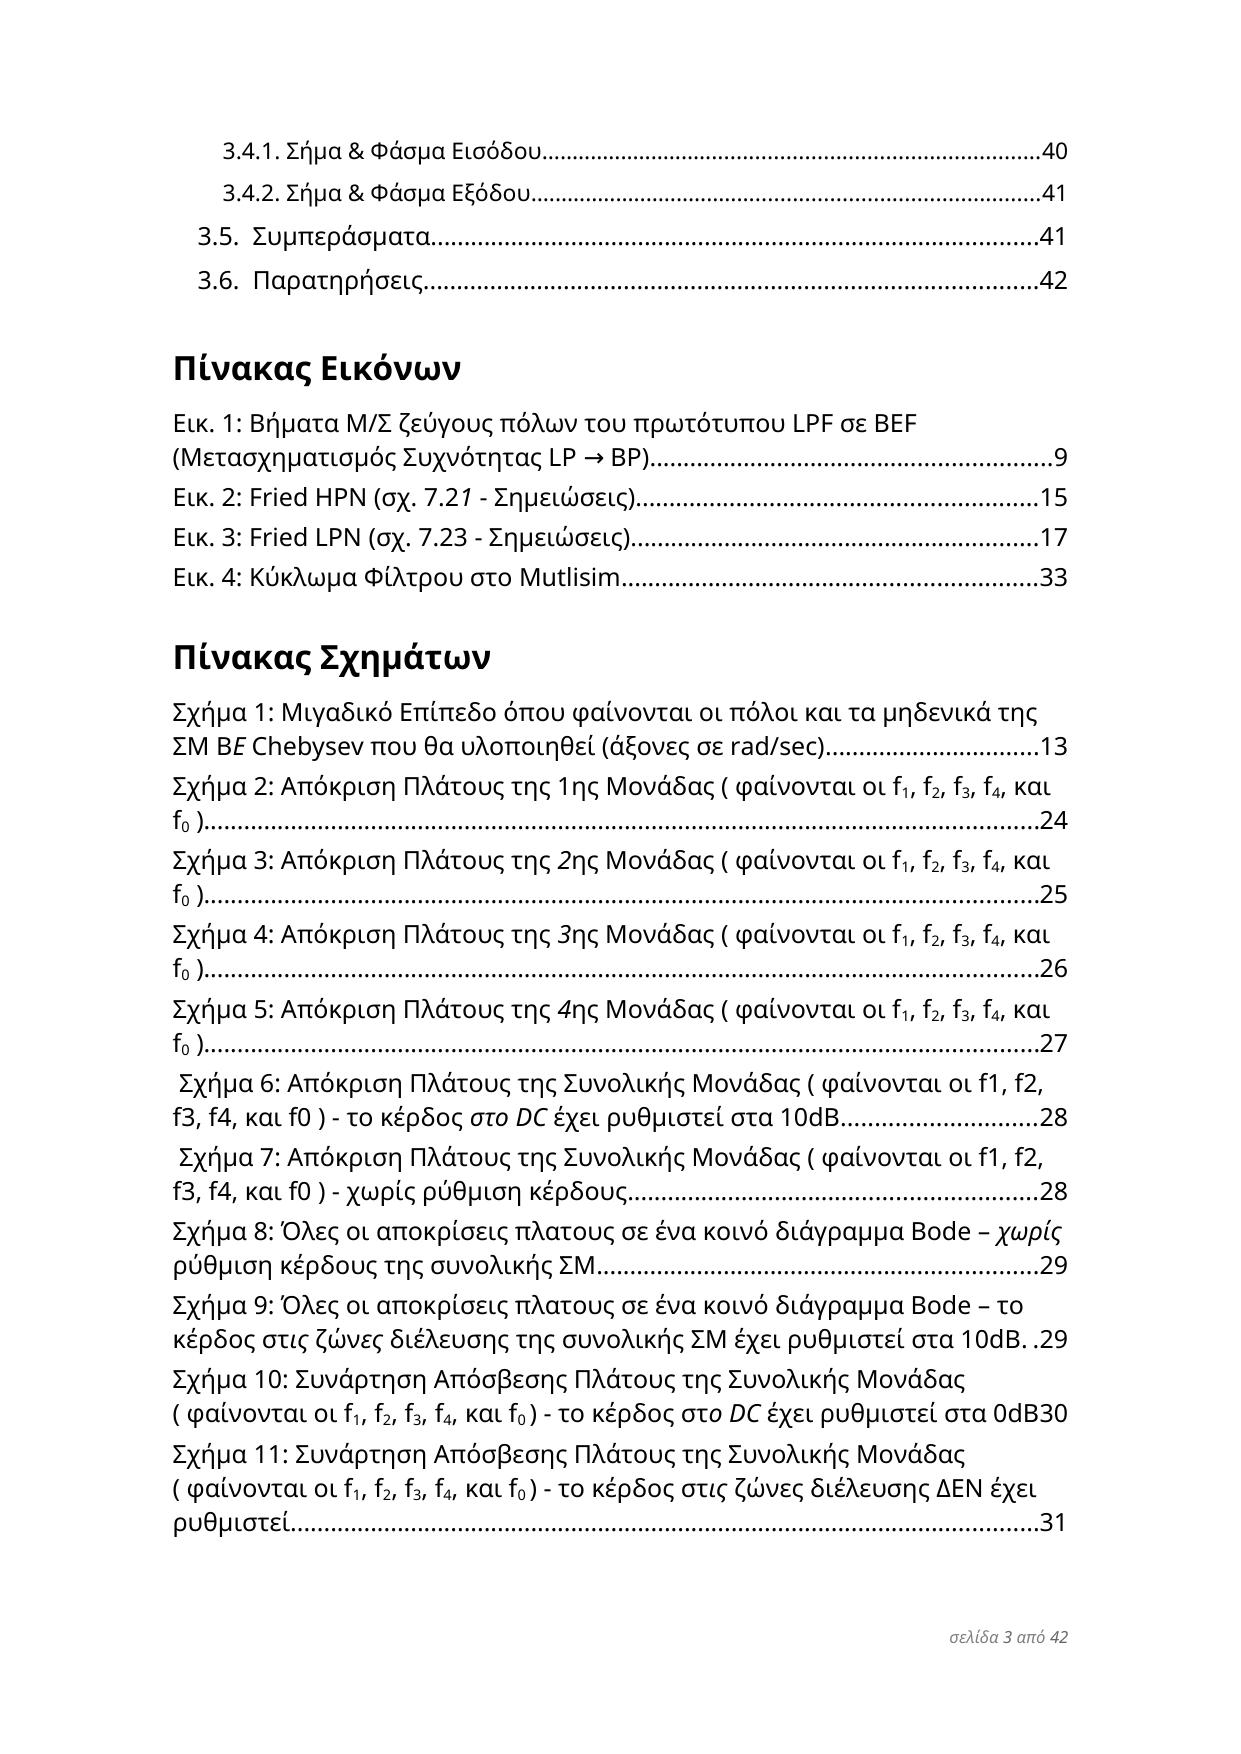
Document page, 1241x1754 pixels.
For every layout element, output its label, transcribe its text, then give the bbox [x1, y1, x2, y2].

text 3.4.1. Σήμα & Φάσμα Εισόδου 40 [222, 135, 1068, 166]
text 3.4.2. Σήμα & Φάσμα Εξόδου 41 [222, 177, 1068, 208]
text Σχήμα 9: Όλες οι αποκρίσεις πλατους σε ένα κοινό διάγραμμα Bode – το κέρδος στις ζώνες διέλευσης της συνολικής ΣΜ έχει ρυθμιστεί στα 10dB 29 [172, 1288, 1068, 1356]
text Σχήμα 6: Απόκριση Πλάτους της Συνολικής Μονάδας ( φαίνονται οι f1, f2, f3, f4, και f0 ) - το κέρδος στο DC έχει ρυθμιστεί στα 10dB 28 [172, 1065, 1068, 1133]
subtitle Πίνακας Σχημάτων [172, 634, 1068, 679]
text Σχήμα 1: Μιγαδικό Επίπεδο όπου φαίνονται οι πόλοι και τα μηδενικά της ΣΜ BE Chebysev που θα υλοποιηθεί (άξονες σε rad/sec) 13 [172, 694, 1068, 763]
text Σχήμα 4: Απόκριση Πλάτους της 3ης Μονάδας ( φαίνονται οι f1, f2, f3, f4, και f0 ) 26 [172, 917, 1068, 985]
text Εικ. 4: Κύκλωμα Φίλτρου στο Mutlisim 33 [172, 559, 1068, 594]
text Σχήμα 3: Απόκριση Πλάτους της 2ης Μονάδας ( φαίνονται οι f1, f2, f3, f4, και f0 ) 25 [172, 843, 1068, 911]
text Σχήμα 8: Όλες οι αποκρίσεις πλατους σε ένα κοινό διάγραμμα Bode – χωρίς ρύθμιση κέρδους της συνολικής ΣΜ 29 [172, 1214, 1068, 1282]
text 3.6. Παρατηρήσεις 42 [197, 263, 1068, 297]
text Σχήμα 11: Συνάρτηση Απόσβεσης Πλάτους της Συνολικής Μονάδας ( φαίνονται οι f1, f2, f3, f4, και f0 ) - το κέρδος στις ζώνες διέλευσης ΔΕΝ έχει ρυθμιστεί 31 [172, 1436, 1068, 1538]
subtitle Πίνακας Εικόνων [172, 345, 1068, 390]
text Σχήμα 7: Απόκριση Πλάτους της Συνολικής Μονάδας ( φαίνονται οι f1, f2, f3, f4, και f0 ) - χωρίς ρύθμιση κέρδους 28 [172, 1139, 1068, 1208]
text Εικ. 1: Βήματα Μ/Σ ζεύγους πόλων του πρωτότυπου LPF σε BEF (Μετασχηματισμός Συχνότητας LP → BP) 9 [172, 405, 1068, 473]
text Εικ. 2: Fried ΗPN (σχ. 7.21 - Σημειώσεις) 15 [172, 479, 1068, 513]
text Σχήμα 5: Απόκριση Πλάτους της 4ης Μονάδας ( φαίνονται οι f1, f2, f3, f4, και f0 ) 27 [172, 991, 1068, 1059]
text Σχήμα 10: Συνάρτηση Απόσβεσης Πλάτους της Συνολικής Μονάδας ( φαίνονται οι f1, f2, f3, f4, και f0 ) - το κέρδος στo DC έχει ρυθμιστεί στα 0dB 30 [172, 1362, 1068, 1430]
text 3.5. Συμπεράσματα 41 [197, 218, 1068, 252]
text Σχήμα 2: Απόκριση Πλάτους της 1ης Μονάδας ( φαίνονται οι f1, f2, f3, f4, και f0 ) 24 [172, 769, 1068, 837]
text Εικ. 3: Fried LPN (σχ. 7.23 - Σημειώσεις) 17 [172, 519, 1068, 553]
